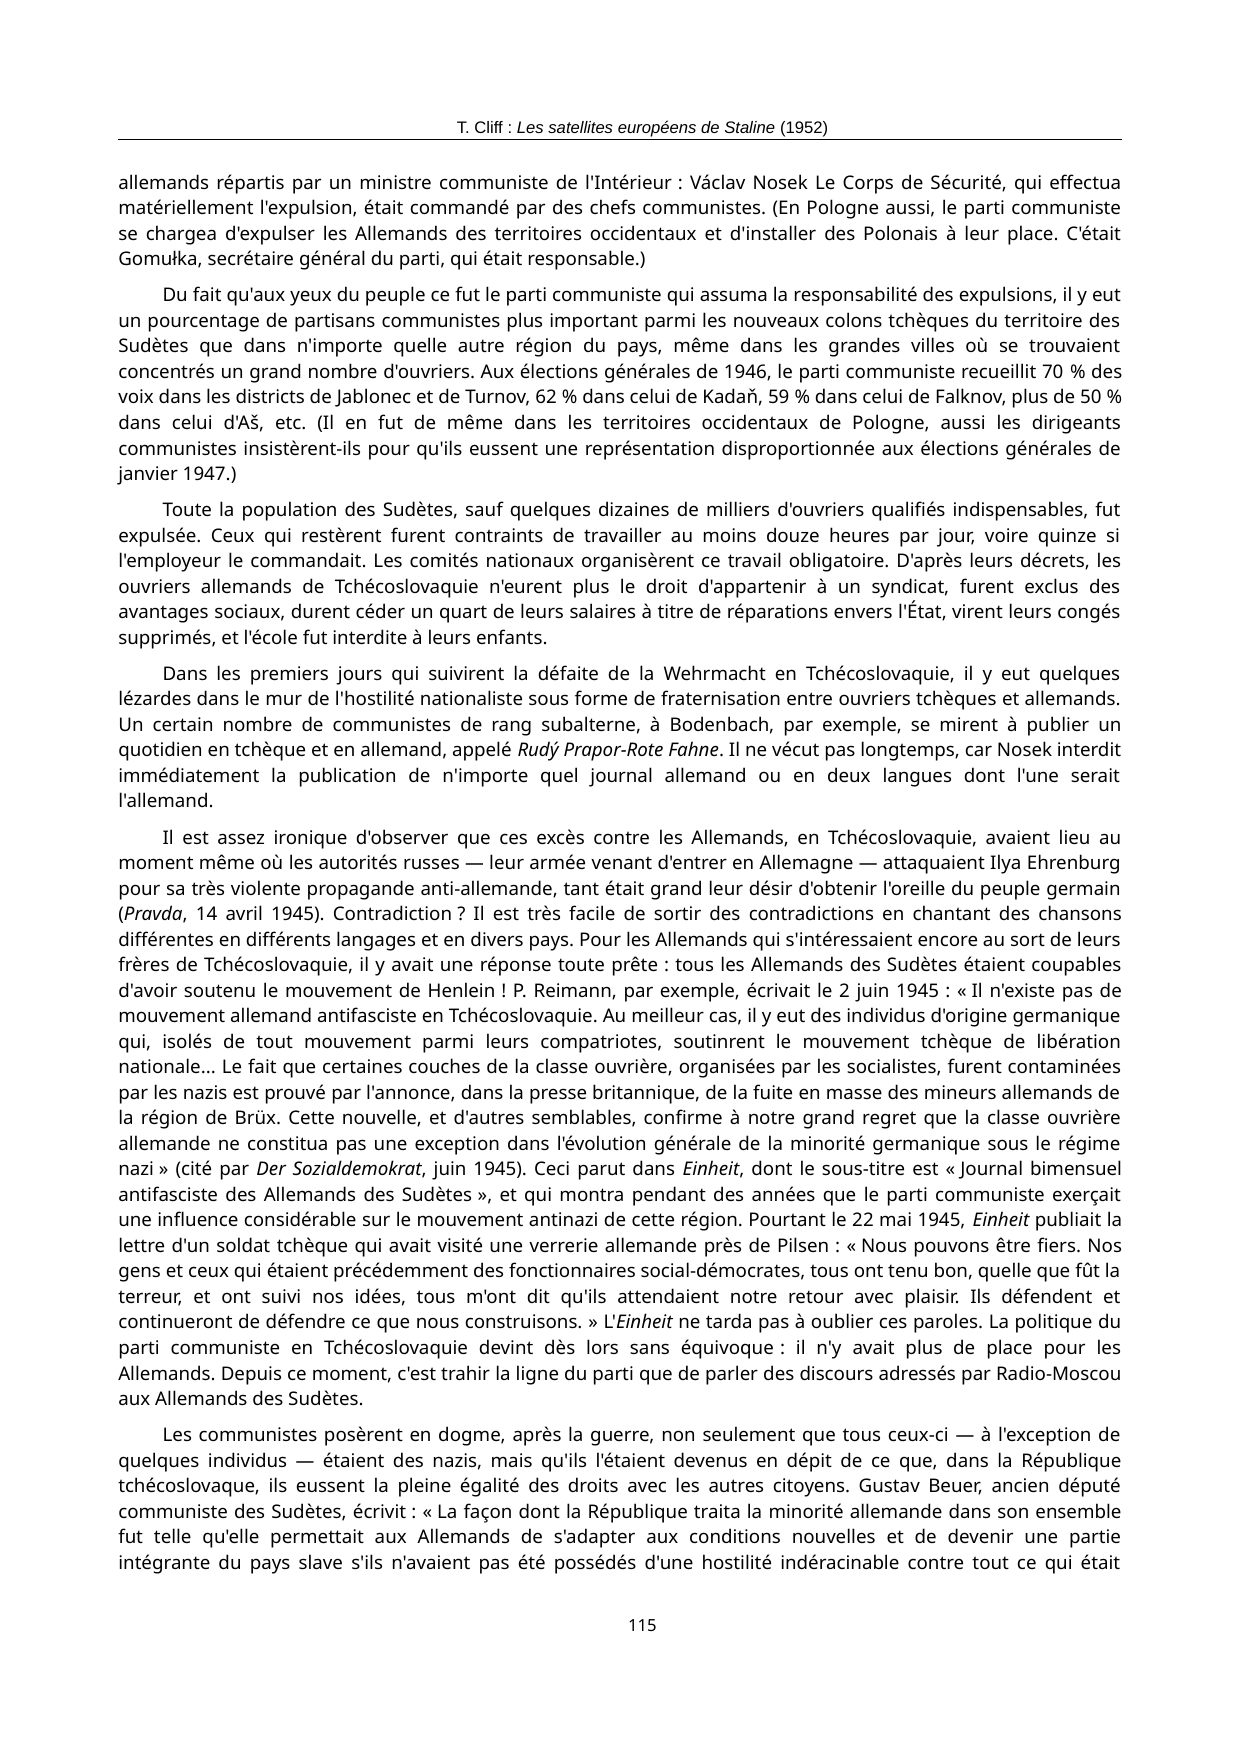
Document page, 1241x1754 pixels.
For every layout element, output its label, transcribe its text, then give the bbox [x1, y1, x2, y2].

text allemands répartis par un ministre communiste de l'Intérieur : Václav Nosek Le Corps de Sécurité, qui effectua matériellement l'expulsion, était commandé par des chefs communistes. (En Pologne aussi, le parti communiste se chargea d'expulser les Allemands des territoires occidentaux et d'installer des Polonais à leur place. C'était Gomułka, secrétaire général du parti, qui était responsable.) [118, 169, 1122, 271]
text Du fait qu'aux yeux du peuple ce fut le parti communiste qui assuma la responsabilité des expulsions, il y eut un pourcentage de partisans communistes plus important parmi les nouveaux colons tchèques du territoire des Sudètes que dans n'importe quelle autre région du pays, même dans les grandes villes où se trouvaient concentrés un grand nombre d'ouvriers. Aux élections générales de 1946, le parti communiste recueillit 70 % des voix dans les districts de Jablonec et de Turnov, 62 % dans celui de Kadaň, 59 % dans celui de Falknov, plus de 50 % dans celui d'Aš, etc. (Il en fut de même dans les territoires occidentaux de Pologne, aussi les dirigeants communistes insistèrent-ils pour qu'ils eussent une représentation disproportionnée aux élections générales de janvier 1947.) [118, 282, 1122, 486]
text Il est assez ironique d'observer que ces excès contre les Allemands, en Tchécoslovaquie, avaient lieu au moment même où les autorités russes — leur armée venant d'entrer en Allemagne — attaquaient Ilya Ehrenburg pour sa très violente propagande anti-allemande, tant était grand leur désir d'obtenir l'oreille du peuple germain (Pravda, 14 avril 1945). Contradiction ? Il est très facile de sortir des contradictions en chantant des chansons différentes en différents langages et en divers pays. Pour les Allemands qui s'intéressaient encore au sort de leurs frères de Tchécoslovaquie, il y avait une réponse toute prête : tous les Allemands des Sudètes étaient coupables d'avoir soutenu le mouvement de Henlein ! P. Reimann, par exemple, écrivait le 2 juin 1945 : « Il n'existe pas de mouvement allemand antifasciste en Tchécoslovaquie. Au meilleur cas, il y eut des individus d'origine germanique qui, isolés de tout mouvement parmi leurs compatriotes, soutinrent le mouvement tchèque de libération nationale... Le fait que certaines couches de la classe ouvrière, organisées par les socialistes, furent contaminées par les nazis est prouvé par l'annonce, dans la presse britannique, de la fuite en masse des mineurs allemands de la région de Brüx. Cette nouvelle, et d'autres semblables, confirme à notre grand regret que la classe ouvrière allemande ne constitua pas une exception dans l'évolution générale de la minorité germanique sous le régime nazi » (cité par Der Sozialdemokrat, juin 1945). Ceci parut dans Einheit, dont le sous-titre est « Journal bimensuel antifasciste des Allemands des Sudètes », et qui montra pendant des années que le parti communiste exerçait une influence considérable sur le mouvement antinazi de cette région. Pourtant le 22 mai 1945, Einheit publiait la lettre d'un soldat tchèque qui avait visité une verrerie allemande près de Pilsen : « Nous pouvons être fiers. Nos gens et ceux qui étaient précédemment des fonctionnaires social-démocrates, tous ont tenu bon, quelle que fût la terreur, et ont suivi nos idées, tous m'ont dit qu'ils attendaient notre retour avec plaisir. Ils défendent et continueront de défendre ce que nous construisons. » L'Einheit ne tarda pas à oublier ces paroles. La politique du parti communiste en Tchécoslovaquie devint dès lors sans équivoque : il n'y avait plus de place pour les Allemands. Depuis ce moment, c'est trahir la ligne du parti que de parler des discours adressés par Radio-Moscou aux Allemands des Sudètes. [118, 824, 1122, 1411]
text Toute la population des Sudètes, sauf quelques dizaines de milliers d'ouvriers qualifiés indispensables, fut expulsée. Ceux qui restèrent furent contraints de travailler au moins douze heures par jour, voire quinze si l'employeur le commandait. Les comités nationaux organisèrent ce travail obligatoire. D'après leurs décrets, les ouvriers allemands de Tchécoslovaquie n'eurent plus le droit d'appartenir à un syndicat, furent exclus des avantages sociaux, durent céder un quart de leurs salaires à titre de réparations envers l'État, virent leurs congés supprimés, et l'école fut interdite à leurs enfants. [118, 496, 1122, 649]
text Dans les premiers jours qui suivirent la défaite de la Wehrmacht en Tchécoslovaquie, il y eut quelques lézardes dans le mur de l'hostilité nationaliste sous forme de fraternisation entre ouvriers tchèques et allemands. Un certain nombre de communistes de rang subalterne, à Bodenbach, par exemple, se mirent à publier un quotidien en tchèque et en allemand, appelé Rudý Prapor-Rote Fahne. Il ne vécut pas longtemps, car Nosek interdit immédiatement la publication de n'importe quel journal allemand ou en deux langues dont l'une serait l'allemand. [118, 660, 1122, 813]
text Les communistes posèrent en dogme, après la guerre, non seulement que tous ceux-ci — à l'exception de quelques individus — étaient des nazis, mais qu'ils l'étaient devenus en dépit de ce que, dans la République tchécoslovaque, ils eussent la pleine égalité des droits avec les autres citoyens. Gustav Beuer, ancien député communiste des Sudètes, écrivit : « La façon dont la République traita la minorité allemande dans son ensemble fut telle qu'elle permettait aux Allemands de s'adapter aux conditions nouvelles et de devenir une partie intégrante du pays slave s'ils n'avaient pas été possédés d'une hostilité indéracinable contre tout ce qui était [118, 1422, 1122, 1575]
